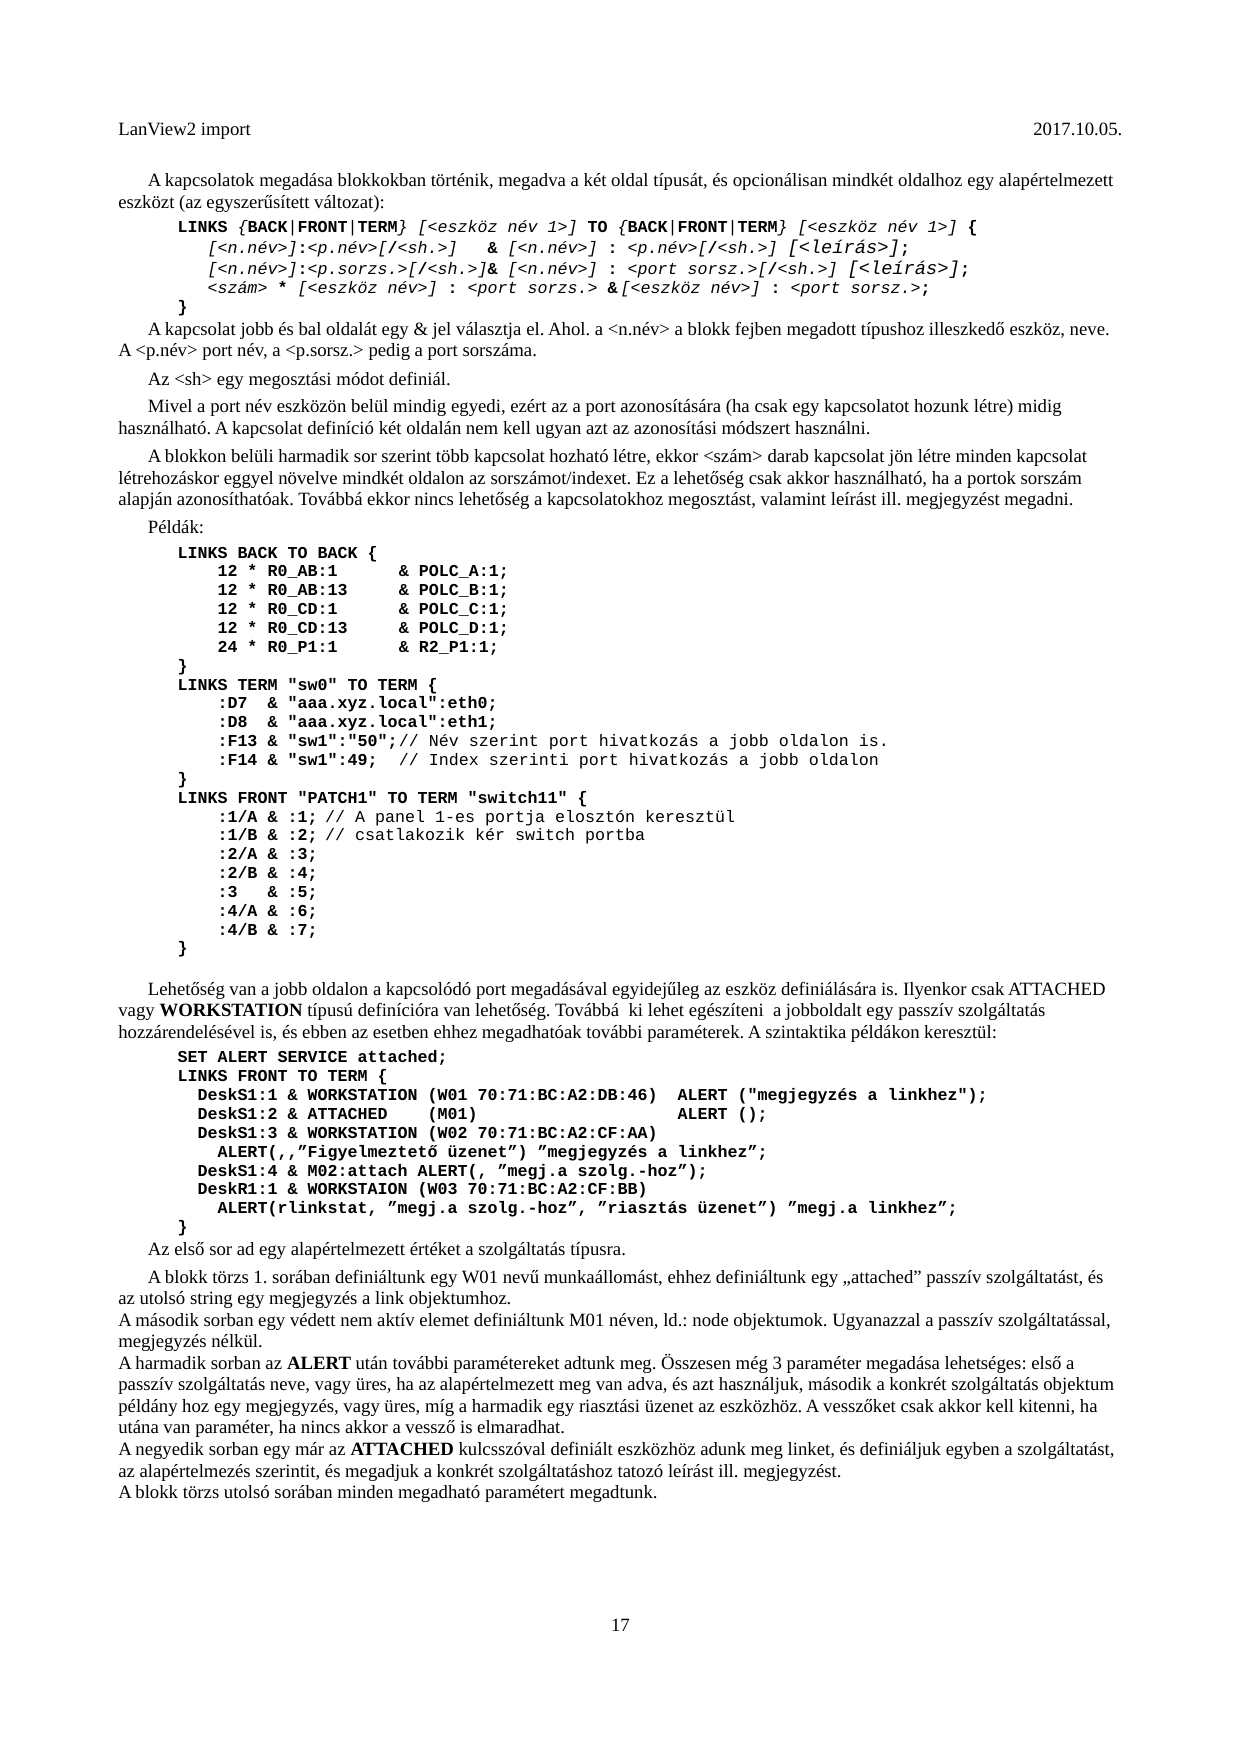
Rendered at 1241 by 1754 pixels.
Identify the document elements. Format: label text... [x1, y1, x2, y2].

text } [177, 657, 1122, 676]
text A blokk törzs 1. sorában definiáltunk egy W01 nevű munkaállomást, ehhez definiáltunk egy „attached” passzív szolgáltatást, és az utolsó string egy megjegyzés a link objektumhoz. A második sorban egy védett nem aktív elemet definiáltunk M01 néven, ld.: node objektumok. Ugyanazzal a passzív szolgáltatással, megjegyzés nélkül. A harmadik sorban az ALERT után további paramétereket adtunk meg. Összesen még 3 paraméter megadása lehetséges: első a passzív szolgáltatás neve, vagy üres, ha az alapértelmezett meg van adva, és azt használjuk, második a konkrét szolgáltatás objektum példány hoz egy megjegyzés, vagy üres, míg a harmadik egy riasztási üzenet az eszközhöz. A vesszőket csak akkor kell kitenni, ha utána van paraméter, ha nincs akkor a vessző is elmaradhat. A negyedik sorban egy már az ATTACHED kulcsszóval definiált eszközhöz adunk meg linket, és definiáljuk egyben a szolgáltatást, az alapértelmezés szerintit, és megadjuk a konkrét szolgáltatáshoz tatozó leírást ill. megjegyzést. A blokk törzs utolsó sorában minden megadható paramétert megadtunk. [118, 1266, 1122, 1503]
text DeskS1:3 & WORKSTATION (W02 70:71:BC:A2:CF:AA) [177, 1124, 1122, 1143]
text :2/A & :3; [177, 846, 1122, 865]
text DeskS1:1 & WORKSTATION (W01 70:71:BC:A2:DB:46) ALERT ("megjegyzés a linkhez"); [177, 1087, 1122, 1106]
text LINKS FRONT "PATCH1" TO TERM "switch11" { [177, 789, 1122, 808]
text Az első sor ad egy alapértelmezett értéket a szolgáltatás típusra. [118, 1237, 1122, 1259]
text Példák: [118, 516, 1122, 538]
text 12 * R0_AB:13 & POLC_B:1; [177, 582, 1122, 601]
text A kapcsolatok megadása blokkokban történik, megadva a két oldal típusát, és opcionálisan mindkét oldalhoz egy alapértelmezett eszközt (az egyszerűsített változat): [118, 169, 1122, 212]
text :4/B & :7; [177, 921, 1122, 940]
text 24 * R0_P1:1 & R2_P1:1; [177, 638, 1122, 657]
text DeskS1:2 & ATTACHED (M01) ALERT (); [177, 1106, 1122, 1124]
text :1/B & :2; // csatlakozik kér switch portba [177, 827, 1122, 846]
text LINKS {BACK|FRONT|TERM} [<eszköz név 1>] TO {BACK|FRONT|TERM} [<eszköz név 1>] { [177, 219, 1122, 238]
text 12 * R0_CD:13 & POLC_D:1; [177, 619, 1122, 638]
text 12 * R0_AB:1 & POLC_A:1; [177, 563, 1122, 582]
text <szám> * [<eszköz név>] : <port sorzs.> & [<eszköz név>] : <port sorsz.>; [177, 280, 1122, 299]
text DeskS1:4 & M02:attach ALERT(, ”megj.a szolg.-hoz”); [177, 1162, 1122, 1181]
text [<n.név>]:<p.név>[/<sh.>] & [<n.név>] : <p.név>[/<sh.>] [<leírás>]; [177, 238, 1122, 259]
text :2/B & :4; [177, 865, 1122, 883]
text A blokkon belüli harmadik sor szerint több kapcsolat hozható létre, ekkor <szám> darab kapcsolat jön létre minden kapcsolat létrehozáskor eggyel növelve mindkét oldalon az sorszámot/indexet. Ez a lehetőség csak akkor használható, ha a portok sorszám alapján azonosíthatóak. Továbbá ekkor nincs lehetőség a kapcsolatokhoz megosztást, valamint leírást ill. megjegyzést megadni. [118, 445, 1122, 510]
text ALERT(rlinkstat, ”megj.a szolg.-hoz”, ”riasztás üzenet”) ”megj.a linkhez”; [177, 1200, 1122, 1219]
text :D7 & "aaa.xyz.local":eth0; [177, 695, 1122, 714]
text :3 & :5; [177, 883, 1122, 902]
text Lehetőség van a jobb oldalon a kapcsolódó port megadásával egyidejűleg az eszköz definiálására is. Ilyenkor csak ATTACHED vagy WORKSTATION típusú definícióra van lehetőség. Továbbá ki lehet egészíteni a jobboldalt egy passzív szolgáltatás hozzárendelésével is, és ebben az esetben ehhez megadhatóak további paraméterek. A szintaktika példákon keresztül: [118, 978, 1122, 1042]
text LINKS BACK TO BACK { [177, 544, 1122, 563]
text :F14 & "sw1":49; // Index szerinti port hivatkozás a jobb oldalon [177, 752, 1122, 770]
text :4/A & :6; [177, 902, 1122, 921]
text } [177, 299, 1122, 318]
text Az <sh> egy megosztási módot definiál. [118, 367, 1122, 389]
text :1/A & :1; // A panel 1-es portja elosztón keresztül [177, 808, 1122, 827]
text } [177, 1219, 1122, 1237]
text LINKS TERM "sw0" TO TERM { [177, 676, 1122, 695]
text 12 * R0_CD:1 & POLC_C:1; [177, 601, 1122, 619]
text :F13 & "sw1":"50"; // Név szerint port hivatkozás a jobb oldalon is. [177, 733, 1122, 752]
text A kapcsolat jobb és bal oldalát egy & jel választja el. Ahol. a <n.név> a blokk fejben megadott típushoz illeszkedő eszköz, neve. A <p.név> port név, a <p.sorsz.> pedig a port sorszáma. [118, 318, 1122, 361]
text LINKS FRONT TO TERM { [177, 1068, 1122, 1087]
text Mivel a port név eszközön belül mindig egyedi, ezért az a port azonosítására (ha csak egy kapcsolatot hozunk létre) midig használható. A kapcsolat definíció két oldalán nem kell ugyan azt az azonosítási módszert használni. [118, 395, 1122, 438]
text :D8 & "aaa.xyz.local":eth1; [177, 714, 1122, 733]
text } [177, 770, 1122, 789]
text ALERT(,,”Figyelmeztető üzenet”) ”megjegyzés a linkhez”; [177, 1143, 1122, 1162]
text DeskR1:1 & WORKSTAION (W03 70:71:BC:A2:CF:BB) [177, 1181, 1122, 1200]
text SET ALERT SERVICE attached; [177, 1049, 1122, 1068]
text } [177, 940, 1122, 959]
text [<n.név>]:<p.sorzs.>[/<sh.>]& [<n.név>] : <port sorsz.>[/<sh.>] [<leírás>]; [177, 259, 1122, 280]
